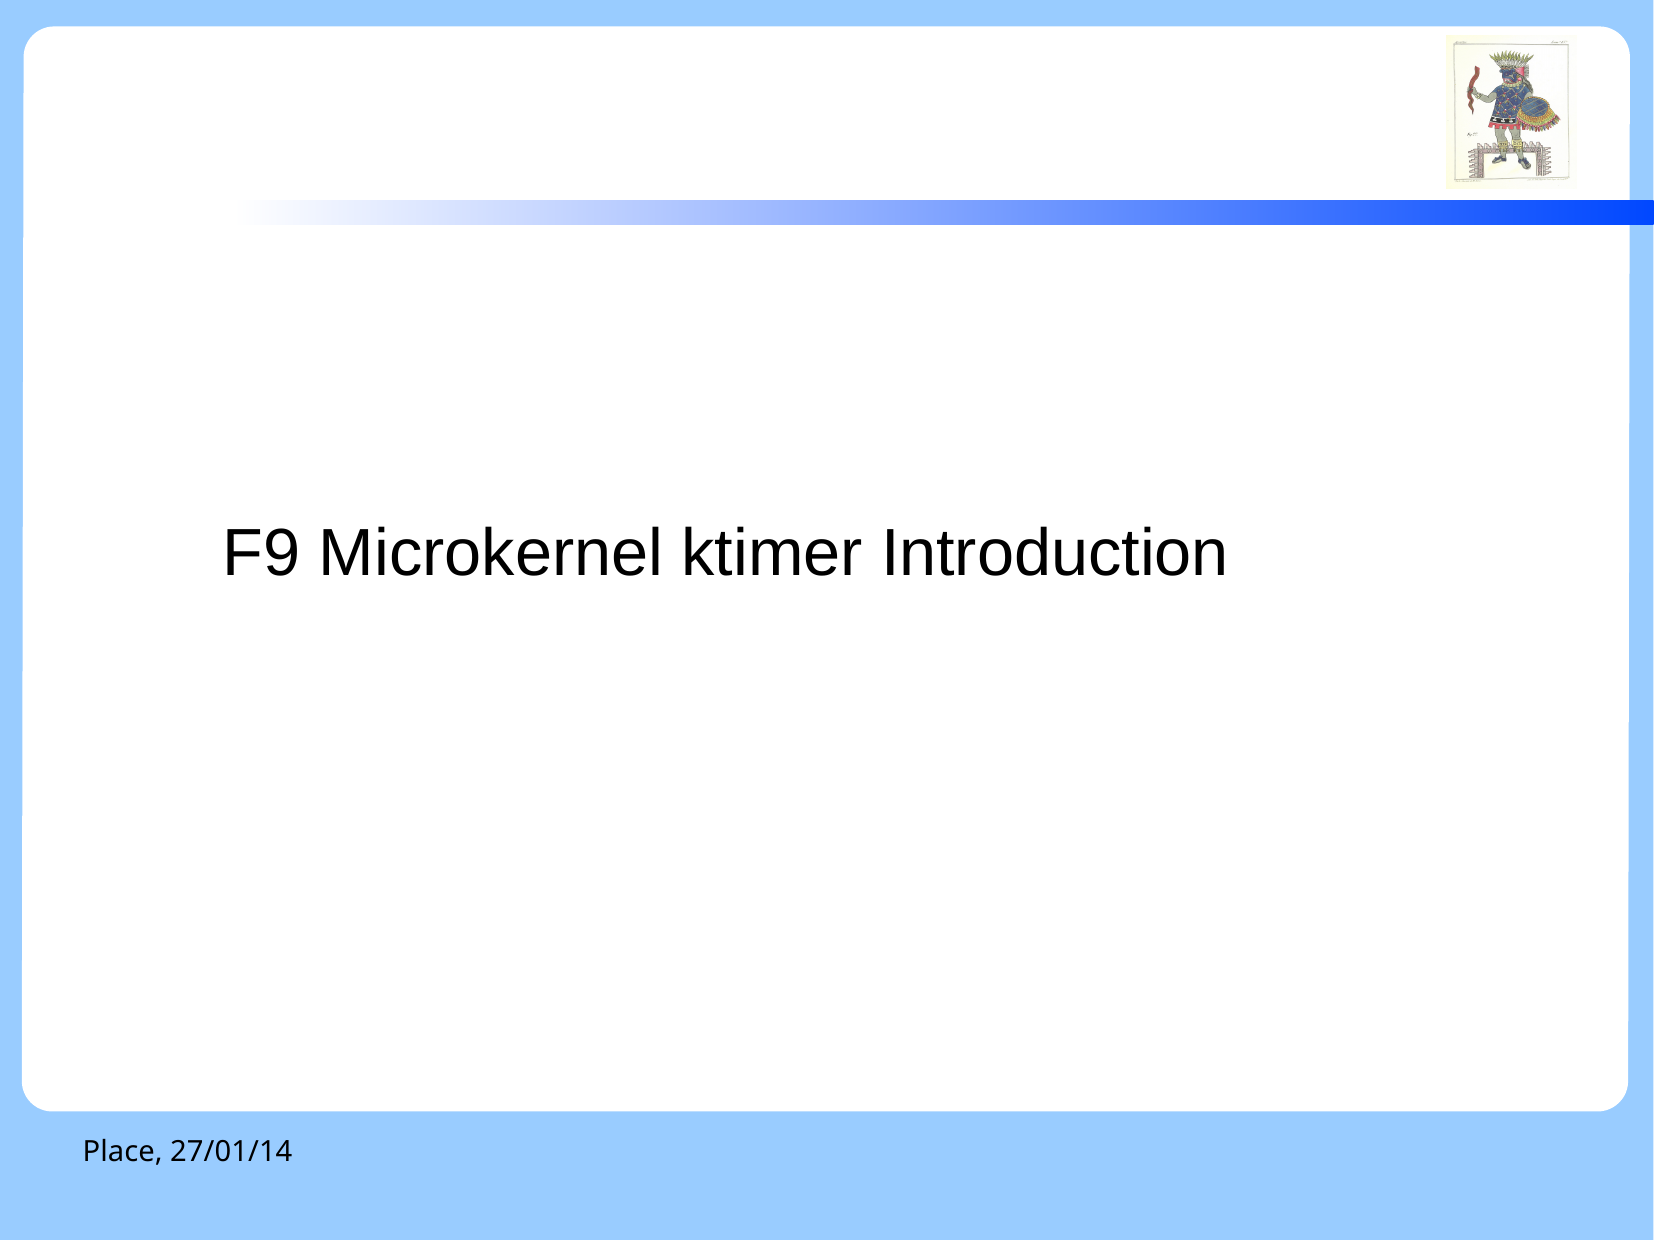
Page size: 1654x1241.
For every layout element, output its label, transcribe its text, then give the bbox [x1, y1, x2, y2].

picture [1446, 35, 1577, 189]
subtitle F9 Microkernel ktimer Introduction [82, 49, 1371, 1055]
